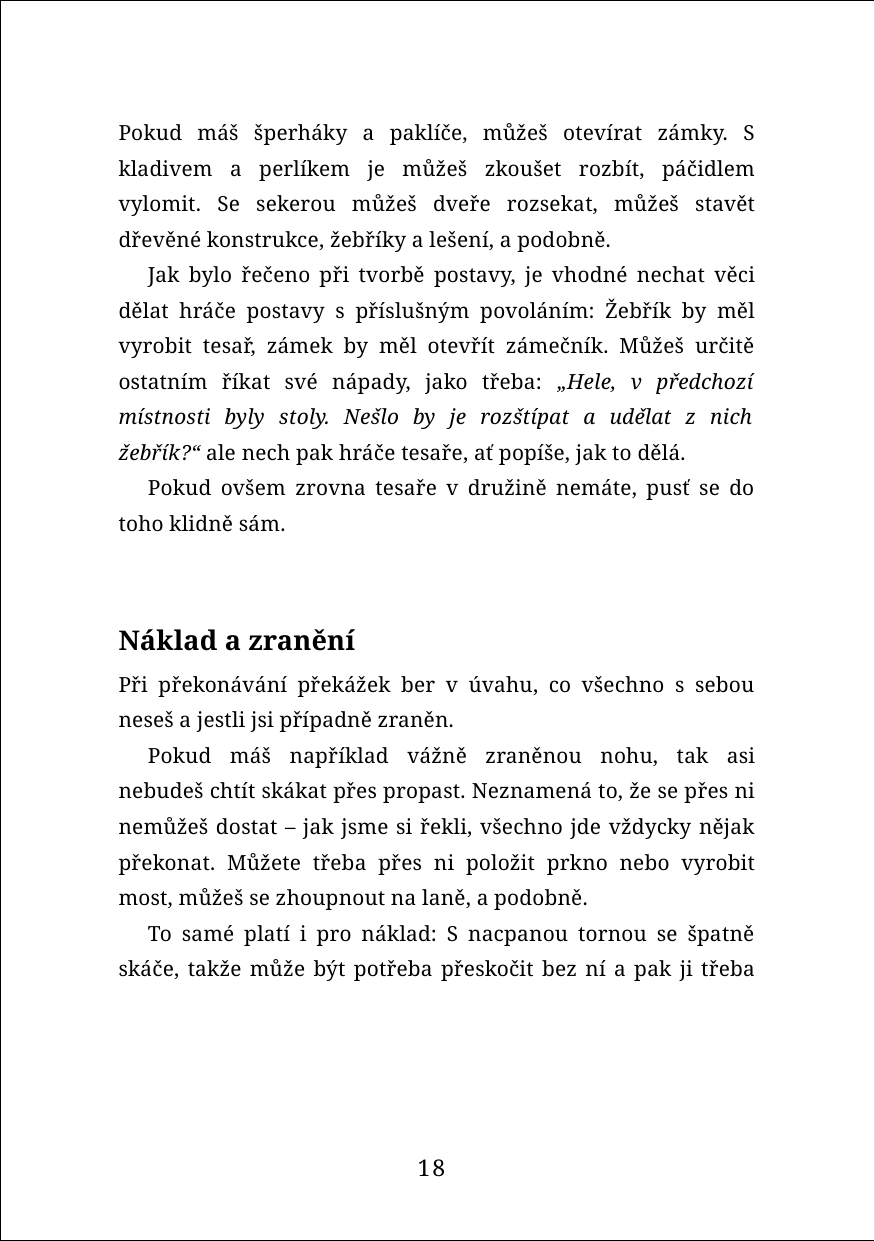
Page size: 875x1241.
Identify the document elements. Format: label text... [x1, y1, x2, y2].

text Pokud máš šperháky a paklíče, můžeš otevírat zámky. S kladivem a perlíkem je můžeš zkoušet rozbít, páčidlem vylomit. Se sekerou můžeš dveře rozsekat, můžeš stavět dřevěné konstrukce, žebříky a lešení, a podobně. Jak bylo řečeno při tvorbě postavy, je vhodné nechat věci dělat hráče postavy s příslušným povoláním: Žebřík by měl vyrobit tesař, zámek by měl otevřít zámečník. Můžeš určitě ostatním říkat své nápady, jako třeba: „Hele, v předchozí místnosti byly stoly. Nešlo by je rozštípat a udělat z nich žebřík?“ ale nech pak hráče tesaře, ať popíše, jak to dělá. Pokud ovšem zrovna tesaře v družině nemáte, pusť se do toho klidně sám. [118, 118, 756, 573]
text Při překonávání překážek ber v úvahu, co všechno s sebou neseš a jestli jsi případně zraněn. Pokud máš například vážně zraněnou nohu, tak asi nebudeš chtít skákat přes propast. Neznamená to, že se přes ni nemůžeš dostat – jak jsme si řekli, všechno jde vždycky nějak překonat. Můžete třeba přes ni položit prkno nebo vyrobit most, můžeš se zhoupnout na laně, a podobně. To samé platí i pro náklad: S nacpanou tornou se špatně skáče, takže může být potřeba přeskočit bez ní a pak ji třeba [118, 670, 756, 983]
subtitle Náklad a zranění [118, 621, 756, 658]
